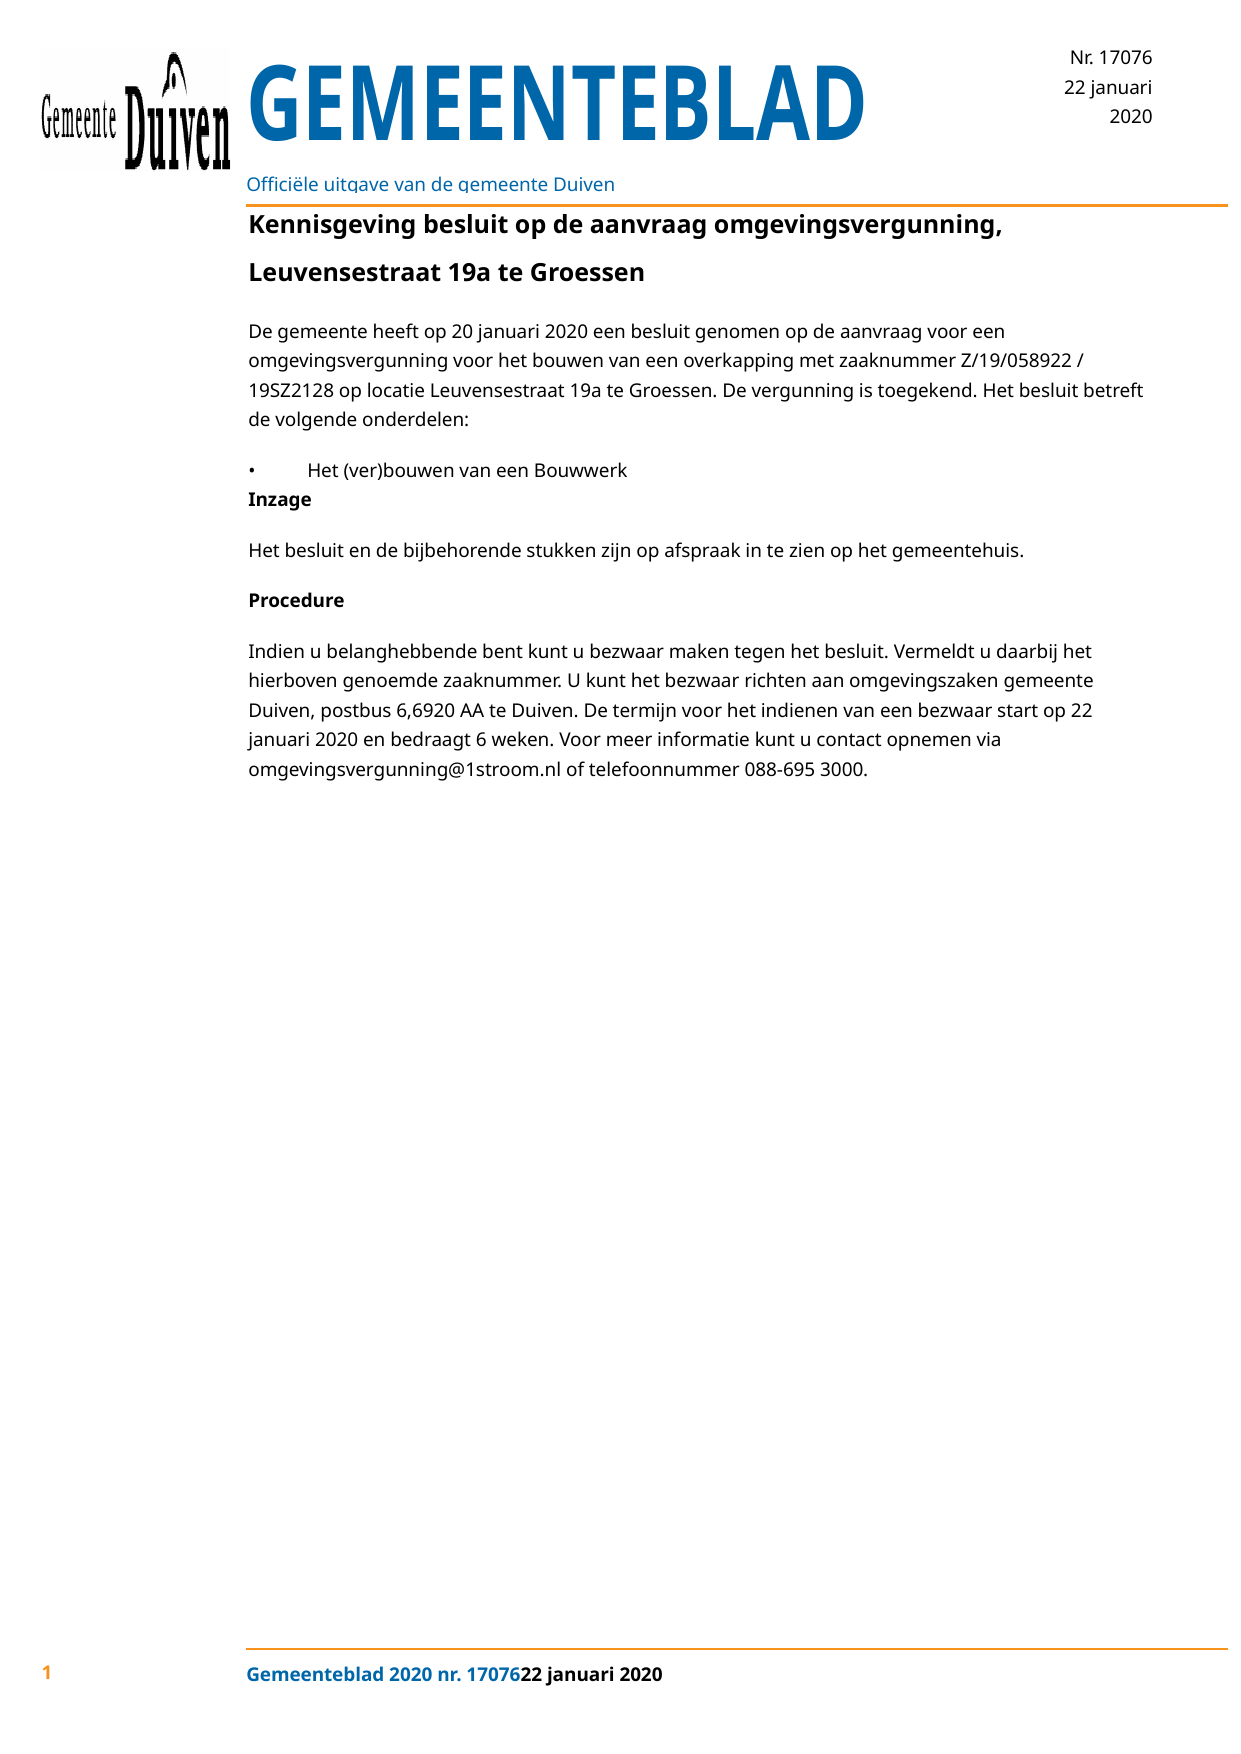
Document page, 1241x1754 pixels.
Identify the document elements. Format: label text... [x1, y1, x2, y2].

text Kennisgeving besluit op de aanvraag omgevingsvergunning, Leuvensestraat 19a te Groessen [248, 207, 1152, 288]
text De gemeente heeft op 20 januari 2020 een besluit genomen op de aanvraag voor een omgevingsvergunning voor het bouwen van een overkapping met zaaknummer Z/19/058922 / 19SZ2128 op locatie Leuvensestraat 19a te Groessen. De vergunning is toegekend. Het besluit betreft de volgende onderdelen: [248, 318, 1152, 432]
text Procedure [248, 587, 1152, 613]
list Het (ver)bouwen van een Bouwwerk [248, 457, 1152, 483]
text Het besluit en de bijbehorende stukken zijn op afspraak in te zien op het gemeentehuis. [248, 537, 1152, 563]
picture [41, 47, 231, 172]
text Inzage [248, 487, 1152, 512]
text Indien u belanghebbende bent kunt u bezwaar maken tegen het besluit. Vermeldt u daarbij het hierboven genoemde zaaknummer. U kunt het bezwaar richten aan omgevingszaken gemeente Duiven, postbus 6,6920 AA te Duiven. De termijn voor het indienen van een bezwaar start op 22 januari 2020 en bedraagt 6 weken. Voor meer informatie kunt u contact opnemen via omgevingsvergunning@1stroom.nl of telefoonnummer 088-695 3000. [248, 638, 1152, 782]
